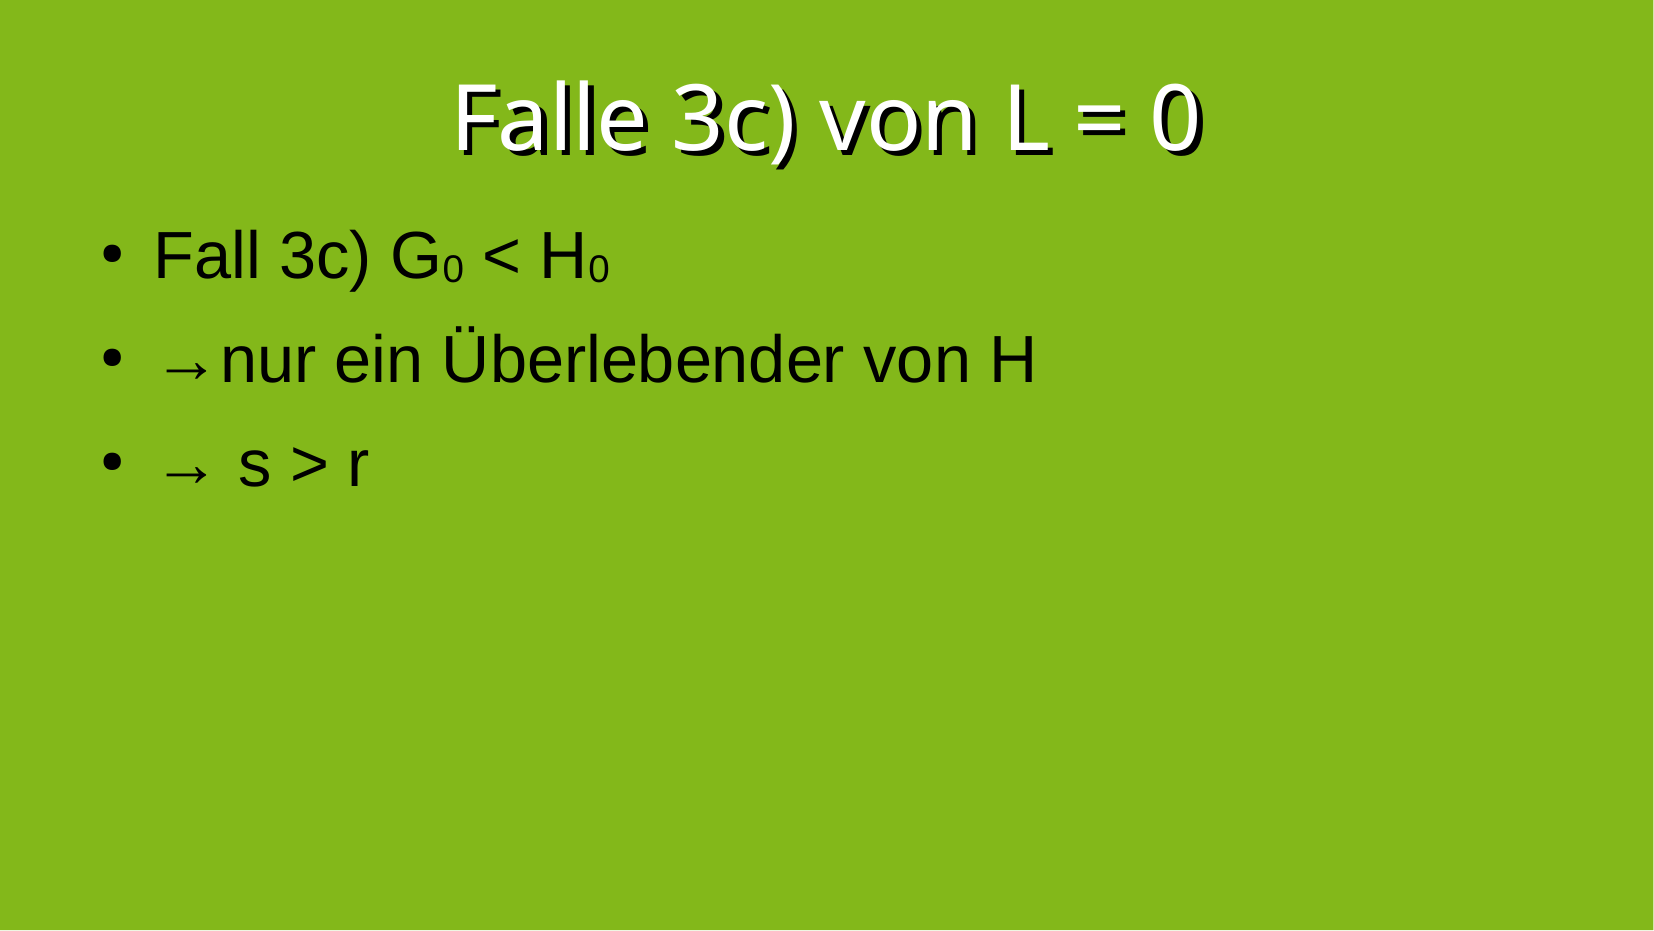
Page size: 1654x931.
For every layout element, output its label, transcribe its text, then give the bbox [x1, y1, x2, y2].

list Fall 3c) G0 < H0 →nur ein Überlebender von H → s > r [82, 217, 1571, 857]
title Falle 3c) von L = 0 [82, 37, 1571, 193]
